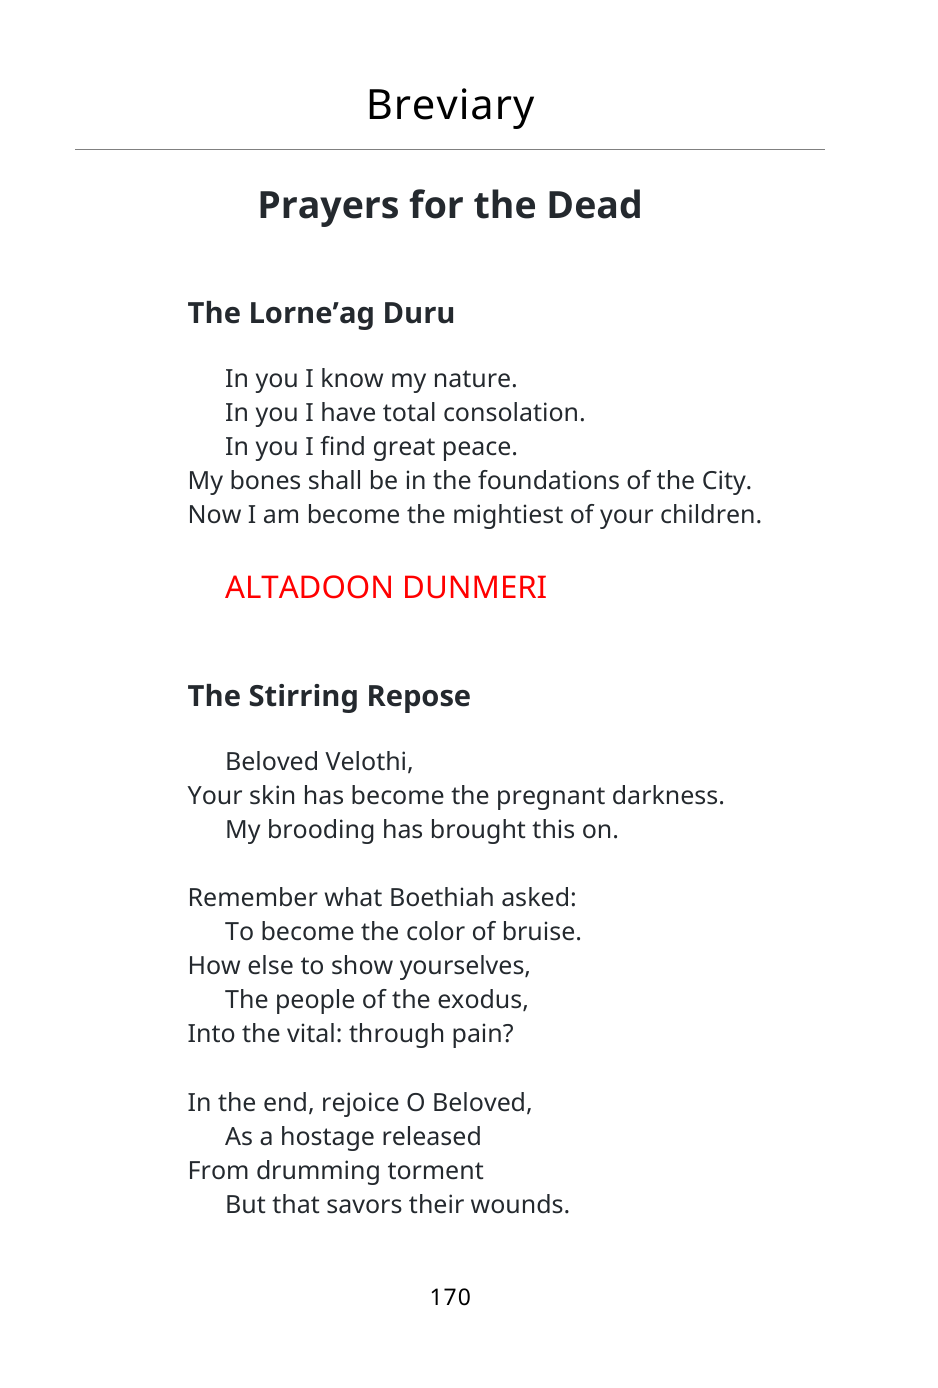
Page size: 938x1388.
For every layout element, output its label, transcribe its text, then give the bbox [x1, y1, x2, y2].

text The people of the exodus, [225, 982, 825, 1016]
text In the end, rejoice O Beloved, [187, 1084, 825, 1118]
text In you I have total consolation. [225, 394, 825, 428]
text My brooding has brought this on. [225, 812, 825, 846]
subtitle Prayers for the Dead [75, 179, 825, 230]
text As a hostage released [225, 1118, 825, 1152]
text The Stirring Repose [187, 676, 825, 715]
text Your skin has become the pregnant darkness. [187, 778, 825, 812]
text Beloved Velothi, [225, 744, 825, 778]
text The Lorne’ag Duru [187, 292, 825, 332]
text From drumming torment [187, 1152, 825, 1186]
text But that savors their wounds. [225, 1186, 825, 1221]
text How else to show yourselves, [187, 948, 825, 982]
text Remember what Boethiah asked: [187, 880, 825, 914]
text Now I am become the mightiest of your children. [187, 497, 825, 531]
text My bones shall be in the foundations of the City. [187, 463, 825, 497]
text Into the vital: through pain? [187, 1016, 825, 1050]
text To become the color of bruise. [225, 914, 825, 948]
text ALTADOON DUNMERI [225, 565, 825, 607]
text In you I find great peace. [225, 428, 825, 463]
text Breviary [75, 75, 825, 132]
text In you I know my nature. [225, 360, 825, 394]
